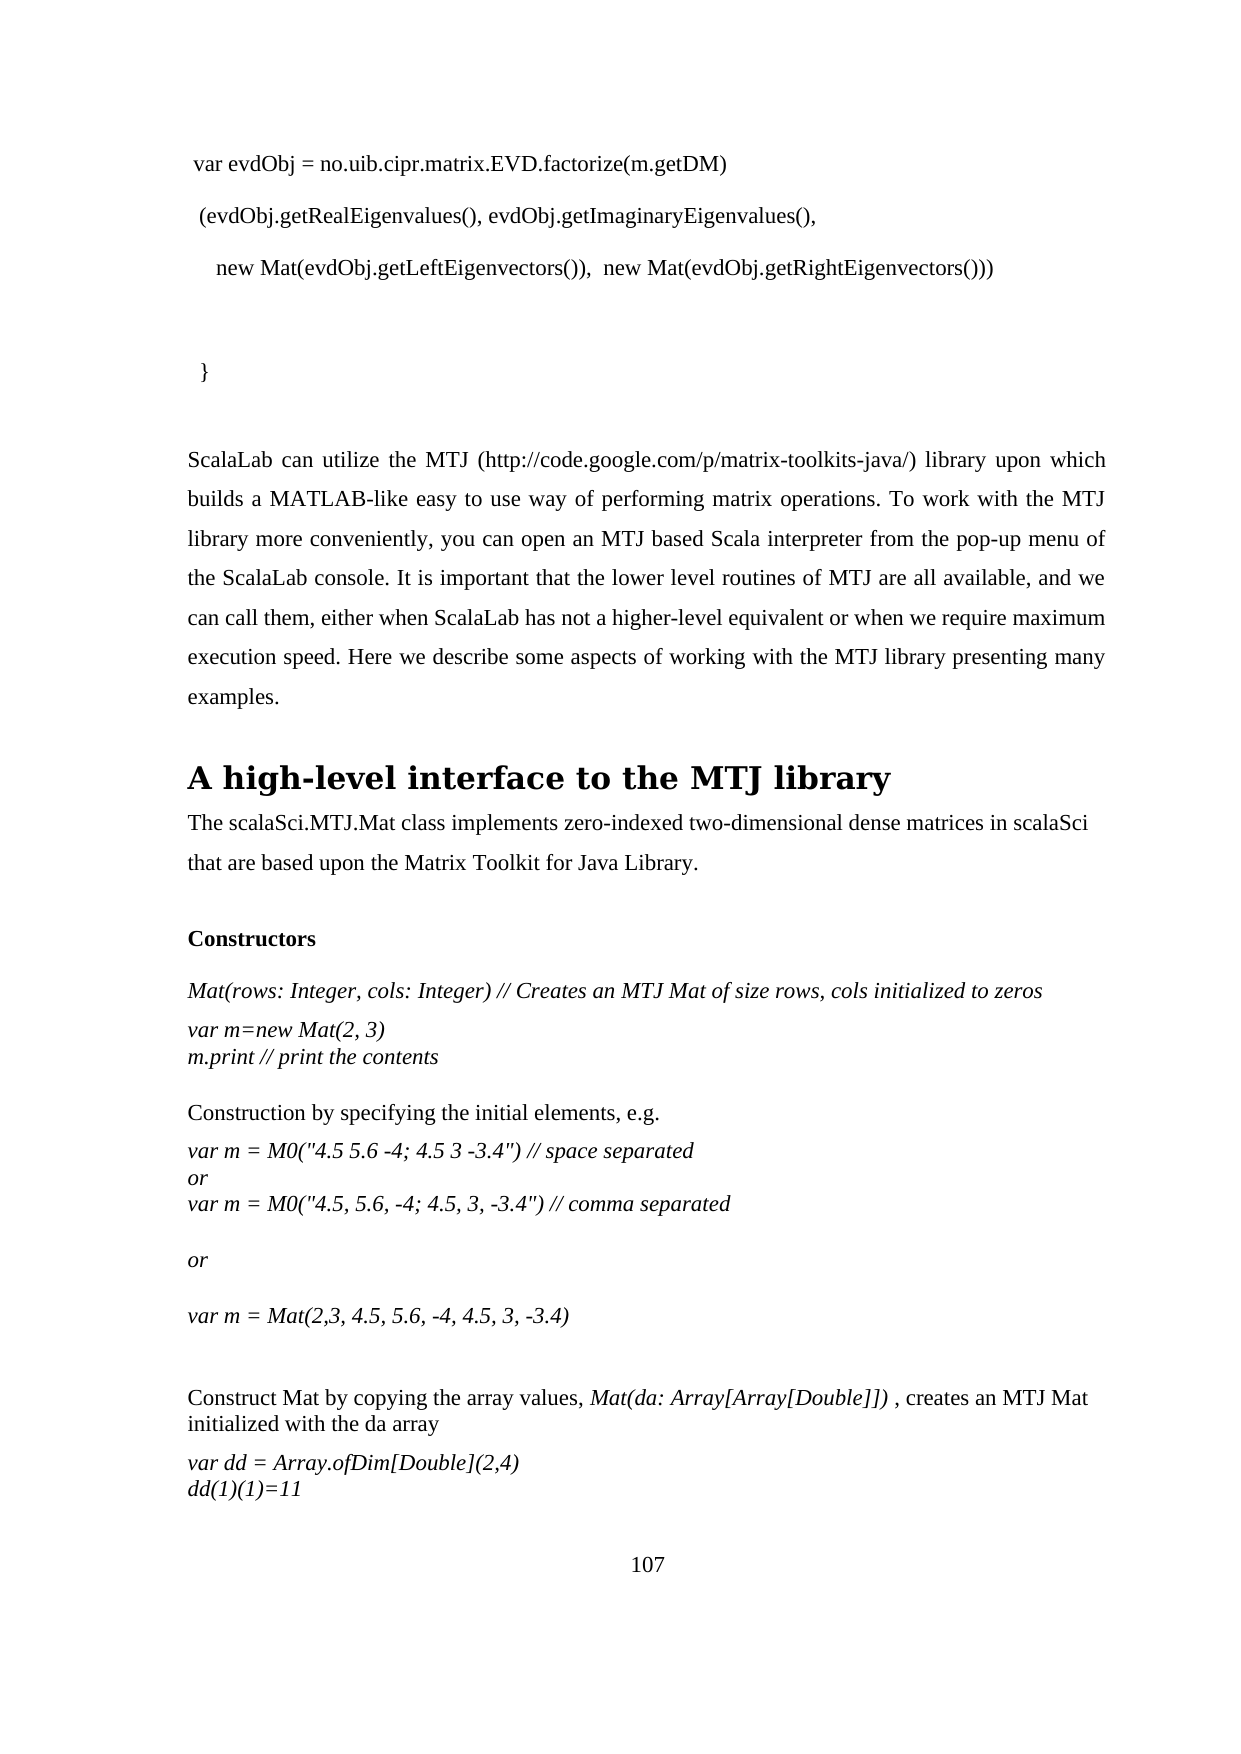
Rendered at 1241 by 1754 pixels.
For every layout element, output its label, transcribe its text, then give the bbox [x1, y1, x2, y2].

text Construction by specifying the initial elements, e.g. [187, 1098, 1108, 1125]
text or [187, 1164, 1108, 1190]
text } [187, 358, 1108, 384]
text (evdObj.getRealEigenvalues(), evdObj.getImaginaryEigenvalues(), [187, 202, 1108, 228]
text new Mat(evdObj.getLeftEigenvectors()), new Mat(evdObj.getRightEigenvectors())) [187, 254, 1108, 280]
text var dd = Array.ofDim[Double](2,4) [187, 1449, 1108, 1476]
text Mat(rows: Integer, cols: Integer) // Creates an MTJ Mat of size rows, cols initialized to zeros [187, 977, 1108, 1004]
text var m=new Mat(2, 3) [187, 1016, 1108, 1043]
text var m = Mat(2,3, 4.5, 5.6, -4, 4.5, 3, -3.4) [187, 1302, 1108, 1328]
subtitle A high-level interface to the MTJ library [187, 760, 1108, 797]
text var evdObj = no.uib.cipr.matrix.EVD.factorize(m.getDM) [187, 150, 1108, 176]
text ScalaLab can utilize the MTJ (http://code.google.com/p/matrix-toolkits-java/) library upon which builds a MATLAB-like easy to use way of performing matrix operations. To work with the MTJ library more conveniently, you can open an MTJ based Scala interpreter from the pop-up menu of the ScalaLab console. It is important that the lower level routines of MTJ are all available, and we can call them, either when ScalaLab has not a higher-level equivalent or when we require maximum execution speed. Here we describe some aspects of working with the MTJ library presenting many examples. [187, 446, 1108, 709]
text var m = M0("4.5 5.6 -4; 4.5 3 -3.4") // space separated [187, 1137, 1108, 1164]
text var m = M0("4.5, 5.6, -4; 4.5, 3, -3.4") // comma separated [187, 1190, 1108, 1216]
text Construct Mat by copying the array values, Mat(da: Array[Array[Double]]) , creates an MTJ Mat initialized with the da array [187, 1384, 1108, 1437]
subtitle Constructors [187, 926, 1108, 952]
text dd(1)(1)=11 [187, 1476, 1108, 1502]
text The scalaSci.MTJ.Mat class implements zero-indexed two-dimensional dense matrices in scalaSci that are based upon the Matrix Toolkit for Java Library. [187, 809, 1108, 875]
text m.print // print the contents [187, 1043, 1108, 1069]
text or [187, 1246, 1108, 1272]
